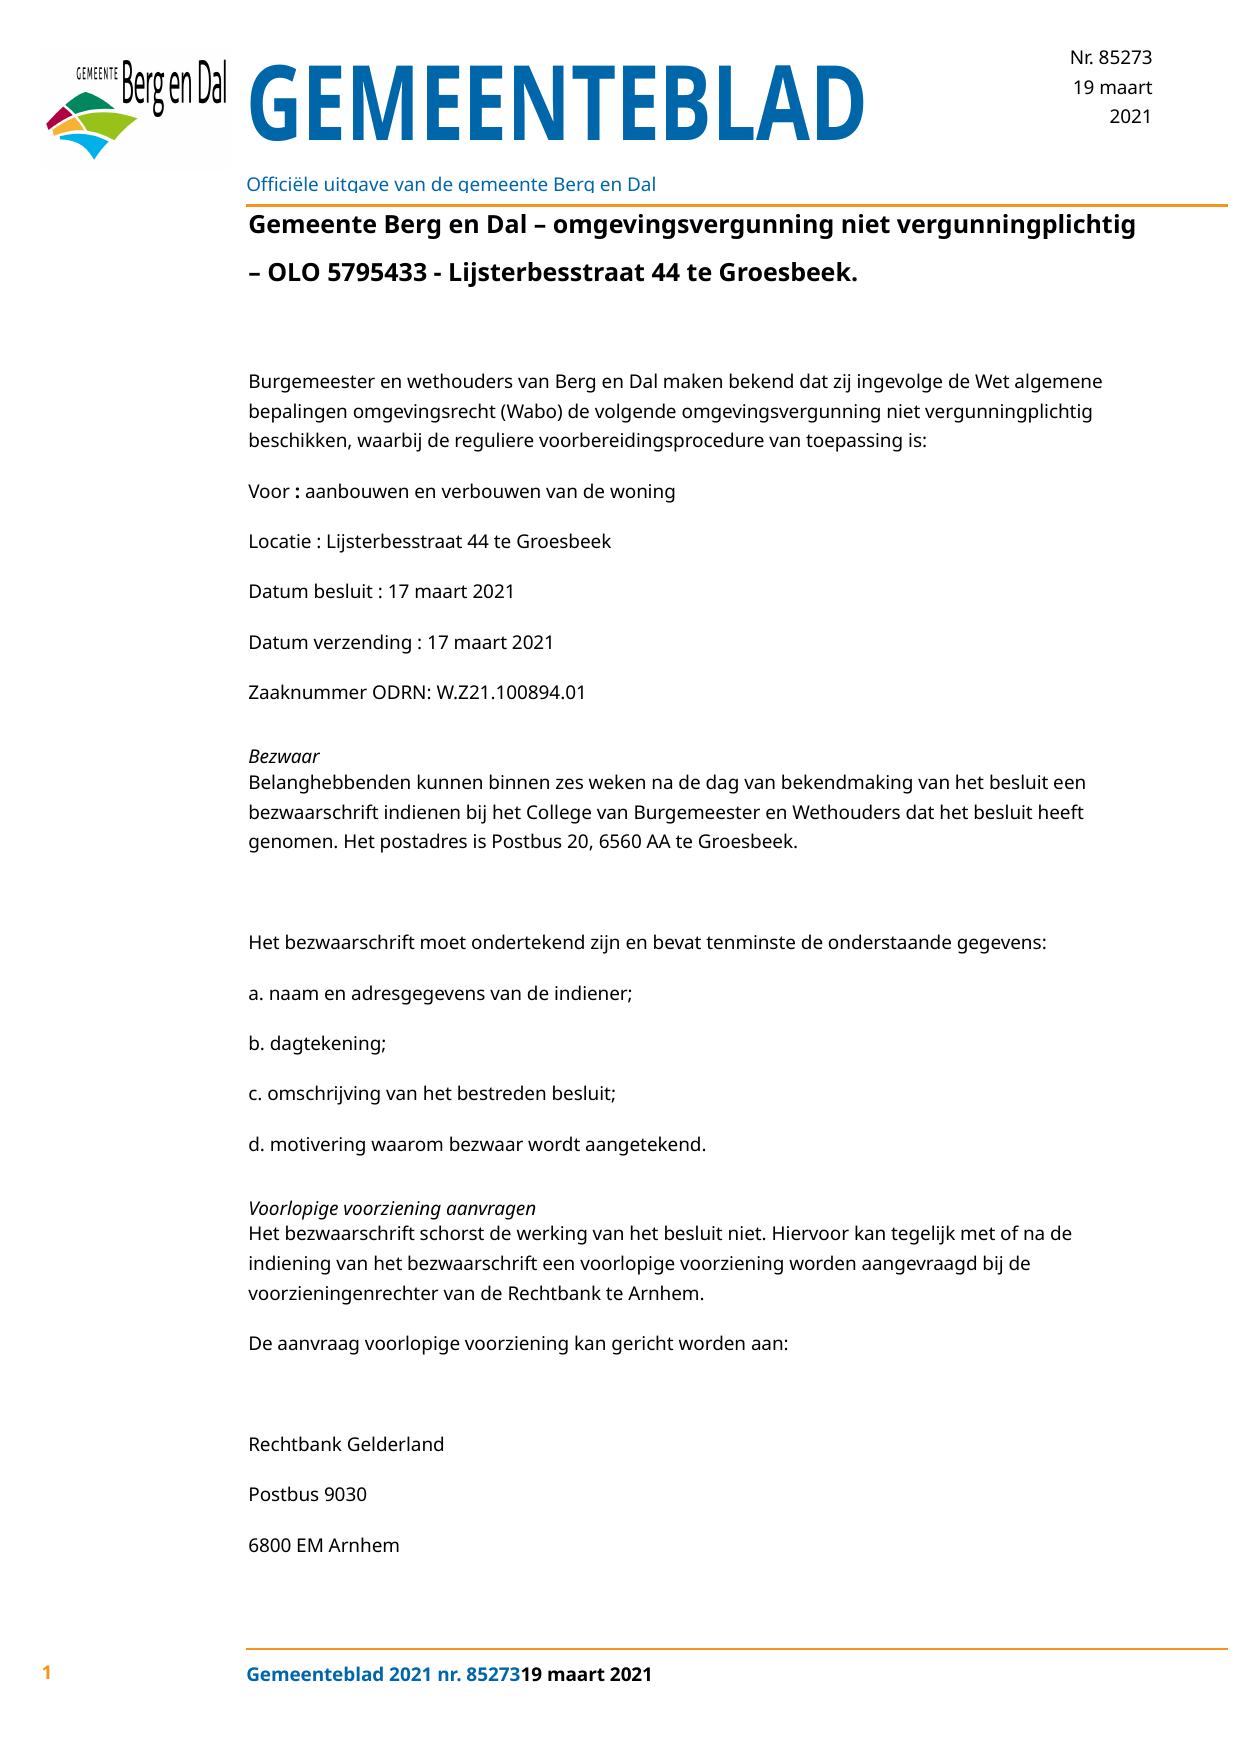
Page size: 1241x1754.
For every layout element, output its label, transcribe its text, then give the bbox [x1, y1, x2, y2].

text a. naam en adresgegevens van de indiener; [248, 980, 1152, 1005]
text Het bezwaarschrift schorst de werking van het besluit niet. Hiervoor kan tegelijk met of na de indiening van het bezwaarschrift een voorlopige voorziening worden aangevraagd bij de voorzieningenrechter van de Rechtbank te Arnhem. [248, 1221, 1152, 1306]
text c. omschrijving van het bestreden besluit; [248, 1081, 1152, 1106]
text Voorlopige voorziening aanvragen [248, 1195, 1152, 1221]
text Belanghebbenden kunnen binnen zes weken na de dag van bekendmaking van het besluit een bezwaarschrift indienen bij het College van Burgemeester en Wethouders dat het besluit heeft genomen. Het postadres is Postbus 20, 6560 AA te Groesbeek. [248, 769, 1152, 854]
text b. dagtekening; [248, 1030, 1152, 1056]
text Burgemeester en wethouders van Berg en Dal maken bekend dat zij ingevolge de Wet algemene bepalingen omgevingsrecht (Wabo) de volgende omgevingsvergunning niet vergunningplichtig beschikken, waarbij de reguliere voorbereidingsprocedure van toepassing is: [248, 368, 1152, 453]
text Gemeente Berg en Dal – omgevingsvergunning niet vergunningplichtig – OLO 5795433 - Lijsterbesstraat 44 te Groesbeek. [248, 207, 1152, 288]
text De aanvraag voorlopige voorziening kan gericht worden aan: [248, 1330, 1152, 1356]
text Datum besluit : 17 maart 2021 [248, 579, 1152, 604]
text Datum verzending : 17 maart 2021 [248, 629, 1152, 655]
text Locatie : Lijsterbesstraat 44 te Groesbeek [248, 528, 1152, 554]
text 6800 EM Arnhem [248, 1532, 1152, 1558]
text Postbus 9030 [248, 1481, 1152, 1507]
text d. motivering waarom bezwaar wordt aangetekend. [248, 1131, 1152, 1157]
text Het bezwaarschrift moet ondertekend zijn en bevat tenminste de onderstaande gegevens: [248, 929, 1152, 955]
text Zaaknummer ODRN: W.Z21.100894.01 [248, 679, 1152, 705]
picture [41, 47, 231, 172]
text Voor : aanbouwen en verbouwen van de woning [248, 478, 1152, 504]
text Rechtbank Gelderland [248, 1431, 1152, 1457]
text Bezwaar [248, 743, 1152, 769]
